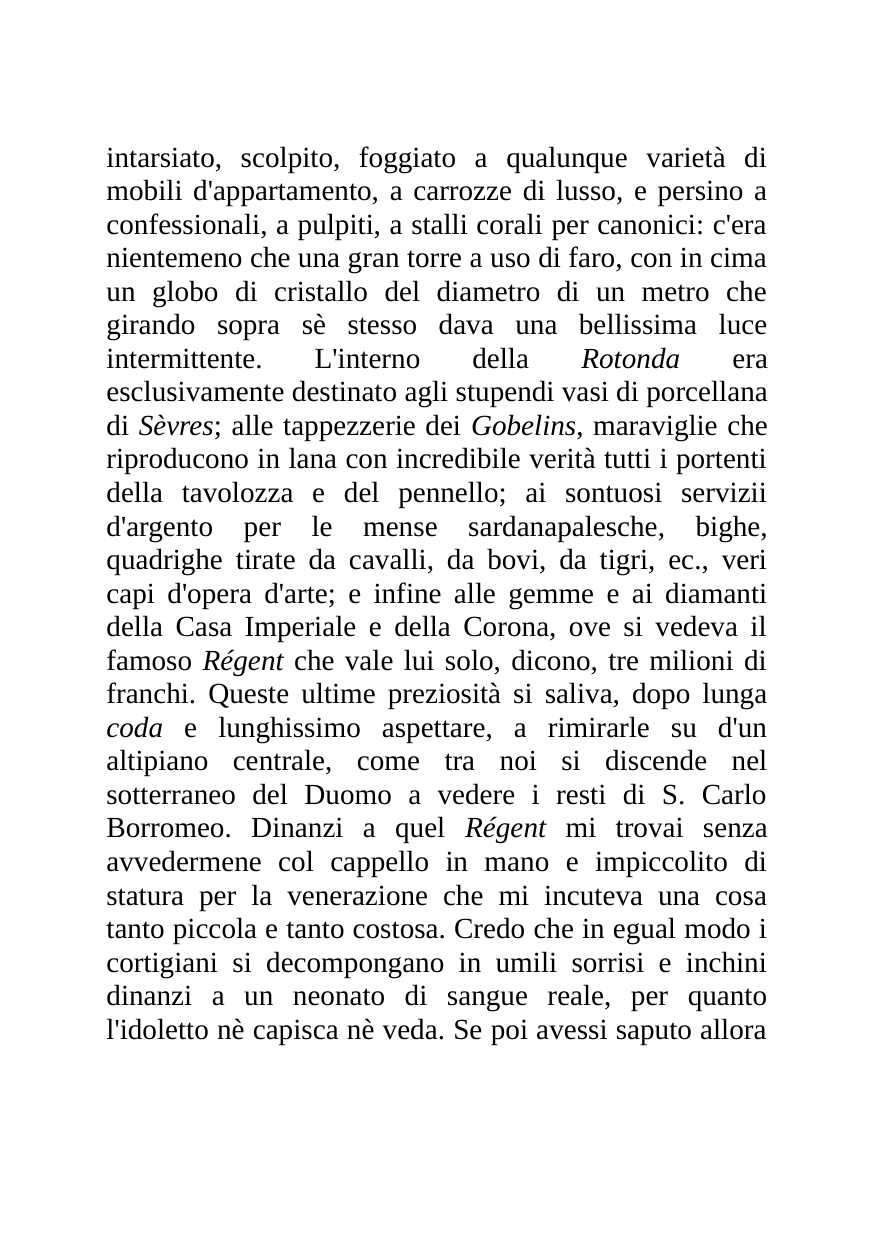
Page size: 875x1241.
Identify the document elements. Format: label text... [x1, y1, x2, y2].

text intarsiato, scolpito, foggiato a qualunque varietà di mobili d'appartamento, a carrozze di lusso, e persino a confessionali, a pulpiti, a stalli corali per canonici: c'era nientemeno che una gran torre a uso di faro, con in cima un globo di cristallo del diametro di un metro che girando sopra sè stesso dava una bellissima luce intermittente. L'interno della Rotonda era esclusivamente destinato agli stupendi vasi di porcellana di Sèvres; alle tappezzerie dei Gobelins, maraviglie che riproducono in lana con incredibile verità tutti i portenti della tavolozza e del pennello; ai sontuosi servizii d'argento per le mense sardanapalesche, bighe, quadrighe tirate da cavalli, da bovi, da tigri, ec., veri capi d'opera d'arte; e infine alle gemme e ai diamanti della Casa Imperiale e della Corona, ove si vedeva il famoso Régent che vale lui solo, dicono, tre milioni di franchi. Queste ultime preziosità si saliva, dopo lunga coda e lunghissimo aspettare, a rimirarle su d'un altipiano centrale, come tra noi si discende nel sotterraneo del Duomo a vedere i resti di S. Carlo Borromeo. Dinanzi a quel Régent mi trovai senza avvedermene col cappello in mano e impiccolito di statura per la venerazione che mi incuteva una cosa tanto piccola e tanto costosa. Credo che in egual modo i cortigiani si decompongano in umili sorrisi e inchini dinanzi a un neonato di sangue reale, per quanto l'idoletto nè capisca nè veda. Se poi avessi saputo allora [106, 140, 768, 1045]
